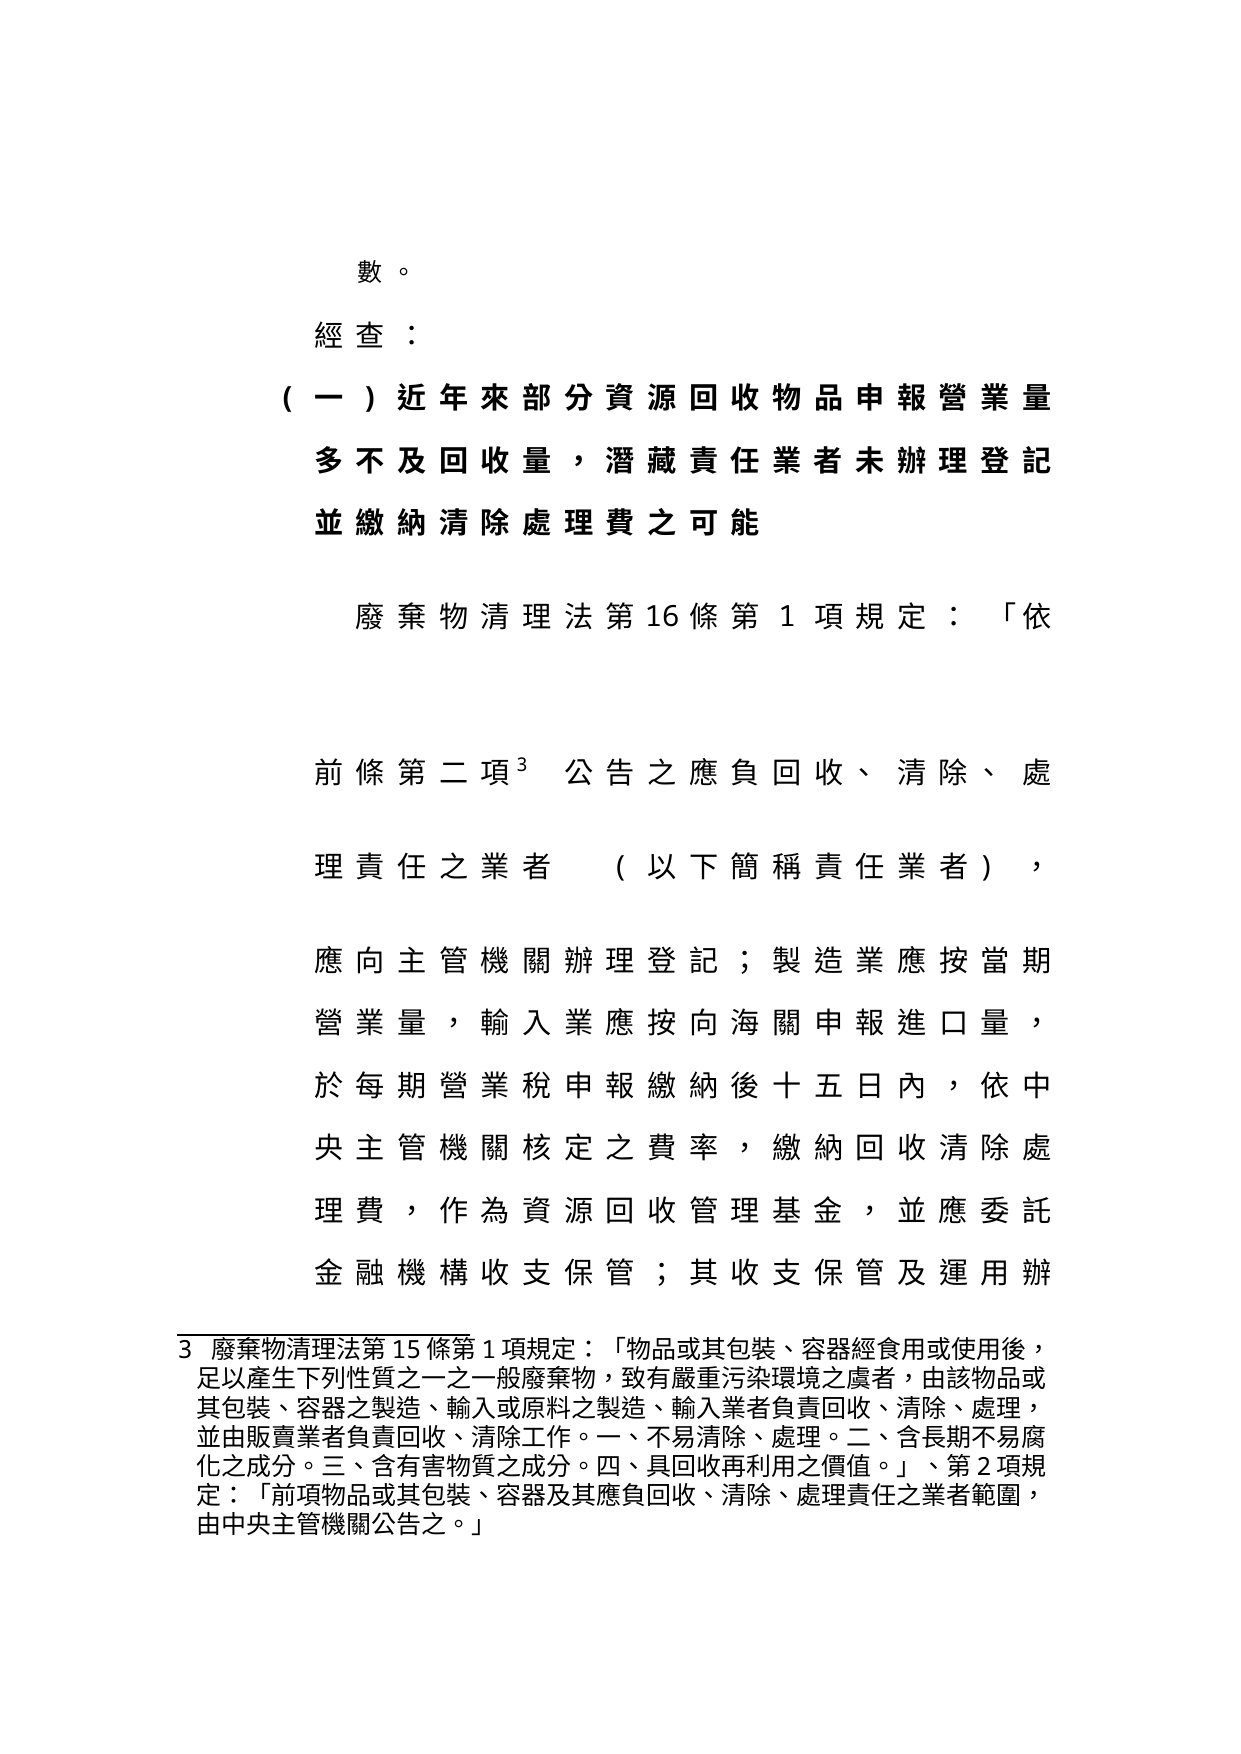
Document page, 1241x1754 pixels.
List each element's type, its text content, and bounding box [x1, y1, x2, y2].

text 經查： [242, 292, 1058, 354]
text 廢棄物清理法第15條第1項規定：「物品或其包裝、容器經食用或使用後，足以產生下列性質之一之一般廢棄物，致有嚴重污染環境之虞者，由該物品或其包裝、容器之製造、輸入或原料之製造、輸入業者負責回收、清除、處理，並由販賣業者負責回收、清除工作。一、不易清除、處理。二、含長期不易腐化之成分。三、含有害物質之成分。四、具回收再利用之價值。」、第2項規定：「前項物品或其包裝、容器及其應負回收、清除、處理責任之業者範圍，由中央主管機關公告之。」 [177, 1335, 1063, 1539]
text 數。 [318, 229, 1058, 292]
text 廢棄物清理法第16條第1項規定：「依前條第二項公告之應負回收、清除、處理責任之業者 (以下簡稱責任業者) ，應向主管機關辦理登記；製造業應按當期營業量，輸入業應按向海關申報進口量，於每期營業稅申報繳納後十五日內，依中央主管機關核定之費率，繳納回收清除處理費，作為資源回收管理基金，並應委託金融機構收支保管；其收支保管及運用辦 [271, 542, 1058, 1292]
text (一)近年來部分資源回收物品申報營業量多不及回收量，潛藏責任業者未辦理登記並繳納清除處理費之可能 [242, 354, 1058, 542]
